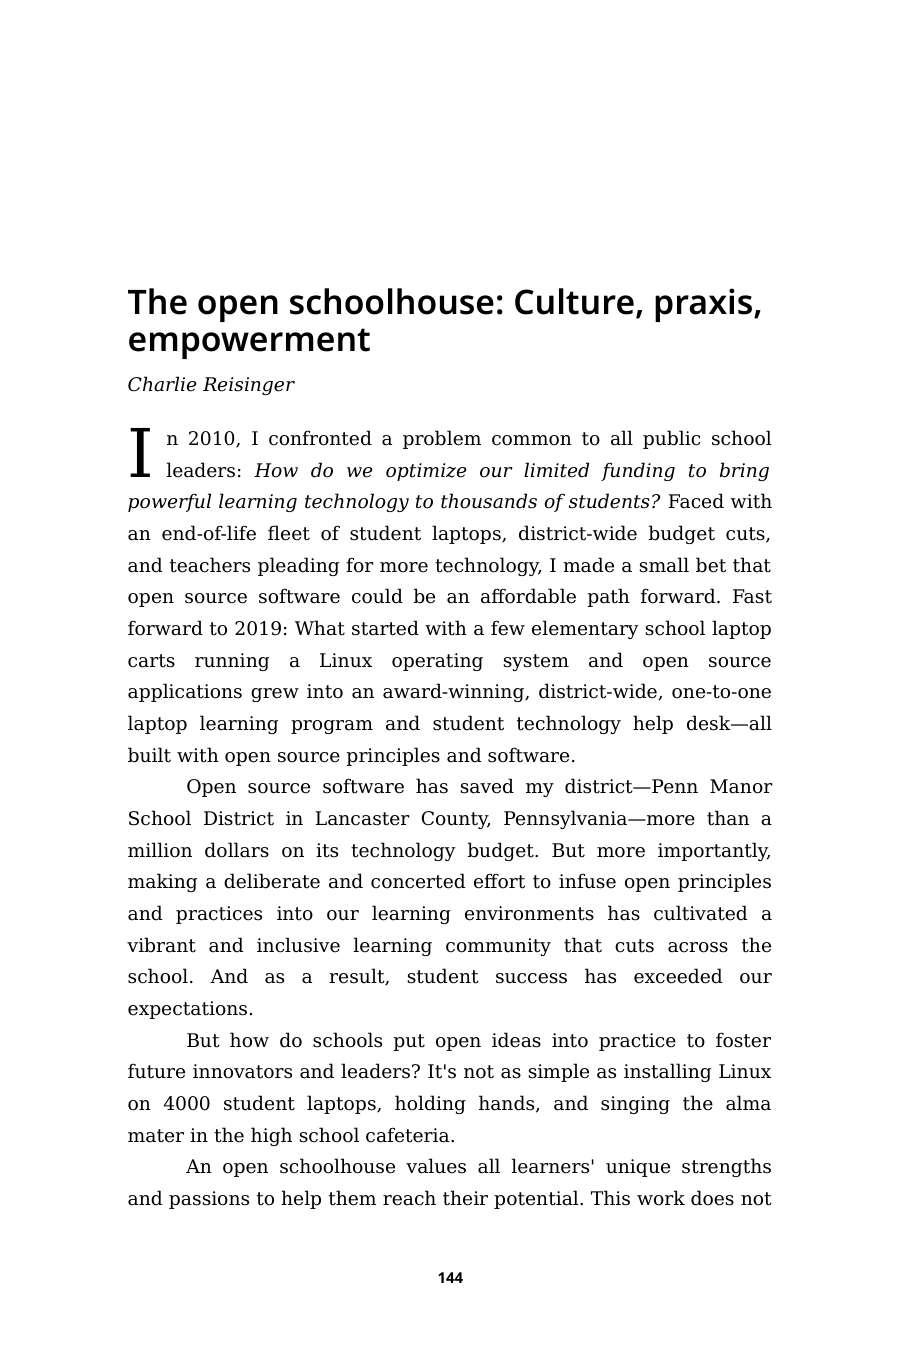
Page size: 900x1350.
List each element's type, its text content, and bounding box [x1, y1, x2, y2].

text But how do schools put open ideas into practice to foster future innovators and leaders? It's not as simple as installing Linux on 4000 student laptops, holding hands, and singing the alma mater in the high school cafeteria. [127, 1030, 772, 1147]
text An open schoolhouse values all learners' unique strengths and passions to help them reach their potential. This work does not [127, 1156, 772, 1210]
subtitle The open schoolhouse: Culture, praxis, empowerment [127, 283, 772, 361]
text Open source software has saved my district—Penn Manor School District in Lancaster County, Pennsylvania—more than a million dollars on its technology budget. But more importantly, making a deliberate and concerted effort to infuse open principles and practices into our learning environments has cultivated a vibrant and inclusive learning community that cuts across the school. And as a result, student success has exceeded our expectations. [127, 776, 772, 1020]
text Charlie Reisinger [127, 374, 772, 396]
text In 2010, I confronted a problem common to all public school leaders: How do we optimize our limited funding to bring powerful learning technology to thousands of students? Faced with an end-of-life fleet of student laptops, district-wide budget cuts, and teachers pleading for more technology, I made a small bet that open source software could be an affordable path forward. Fast forward to 2019: What started with a few elementary school laptop carts running a Linux operating system and open source applications grew into an award-winning, district-wide, one-to-one laptop learning program and student technology help desk—all built with open source principles and software. [127, 428, 772, 767]
